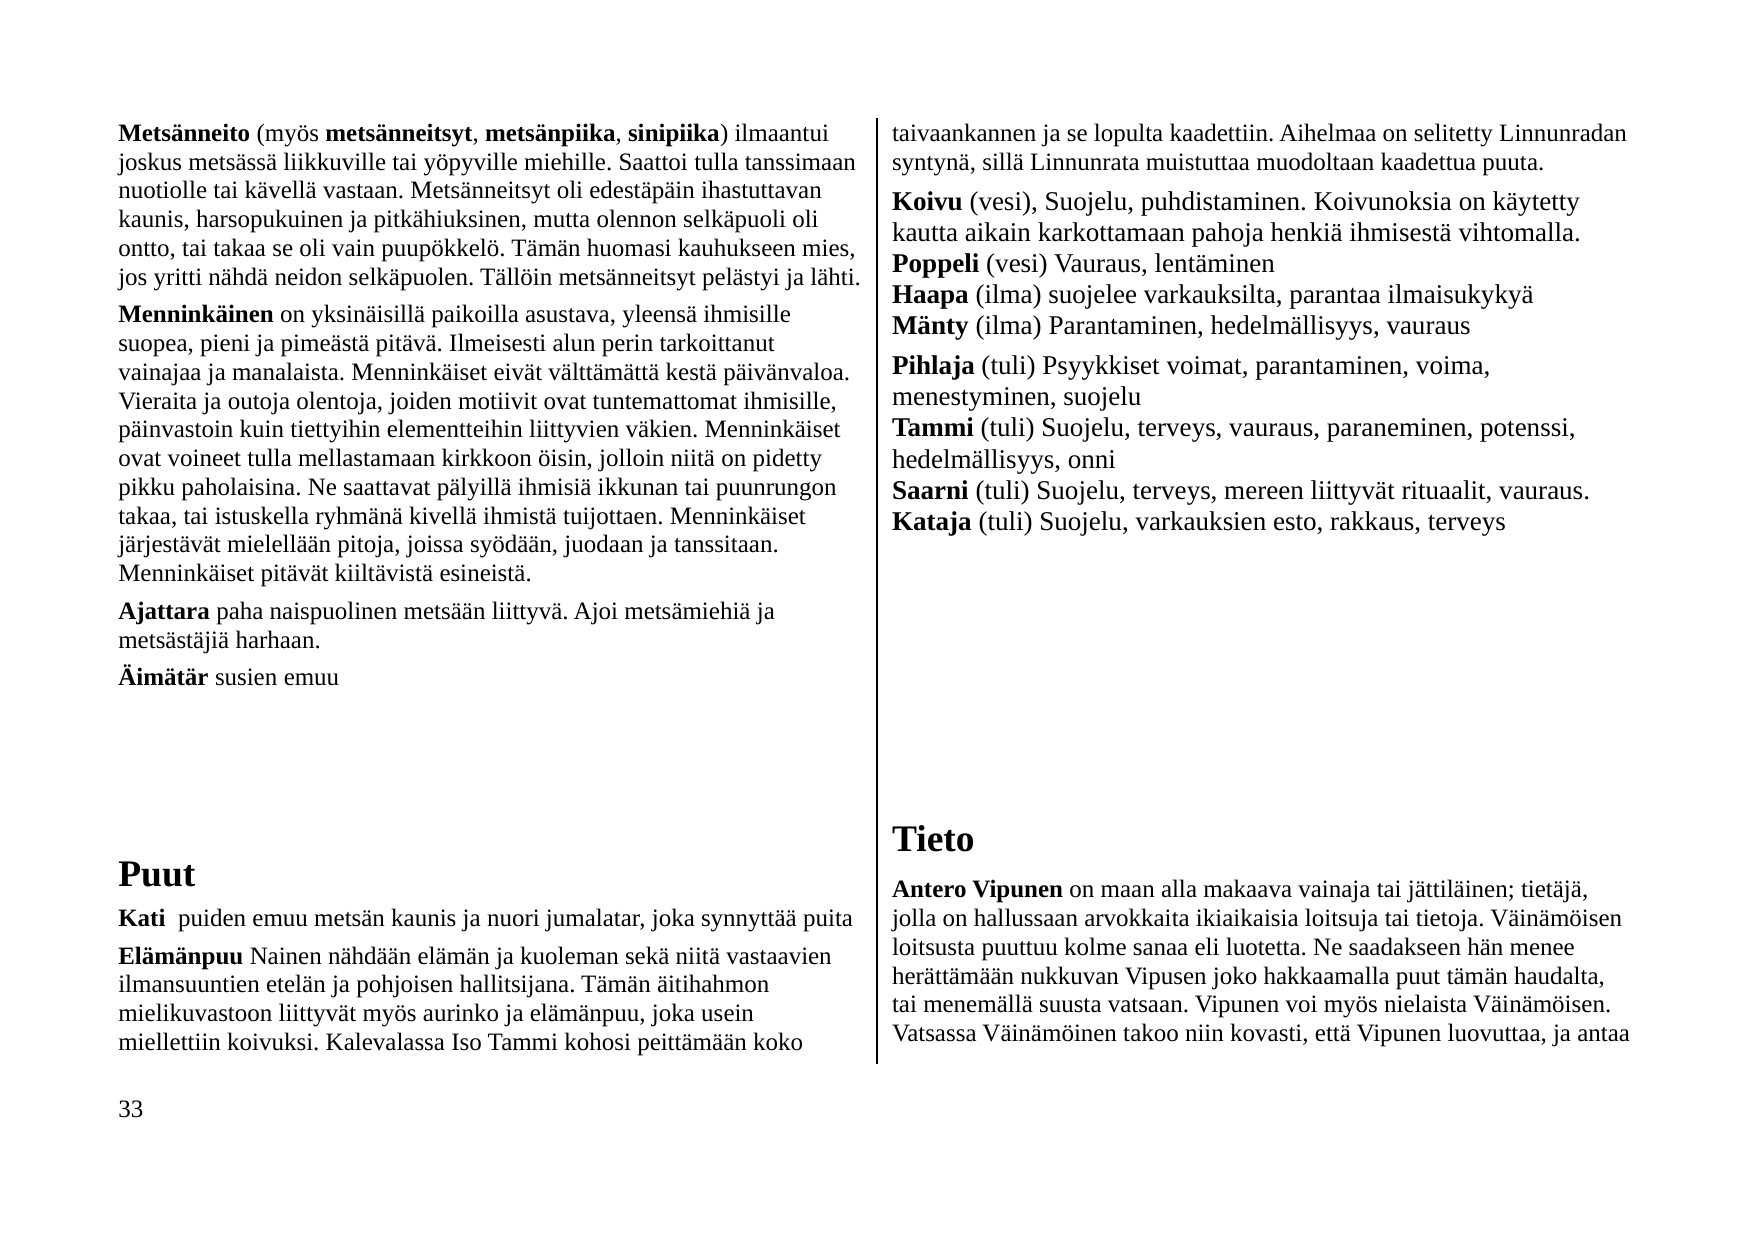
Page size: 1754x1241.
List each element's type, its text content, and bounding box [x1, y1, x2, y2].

text Koivu (vesi), Suojelu, puhdistaminen. Koivunoksia on käytetty kautta aikain karkottamaan pahoja henkiä ihmisestä vihtomalla. Poppeli (vesi) Vauraus, lentäminen Haapa (ilma) suojelee varkauksilta, parantaa ilmaisukykyä Mänty (ilma) Parantaminen, hedelmällisyys, vauraus [892, 184, 1635, 340]
text Tieto [892, 817, 1635, 860]
text taivaankannen ja se lopulta kaadettiin. Aihelmaa on selitetty Linnunradan syntynä, sillä Linnunrata muistuttaa muodoltaan kaadettua puuta. [892, 118, 1635, 176]
text Antero Vipunen on maan alla makaava vainaja tai jättiläinen; tietäjä, jolla on hallussaan arvokkaita ikiaikaisia loitsuja tai tietoja. Väinämöisen loitsusta puuttuu kolme sanaa eli luotetta. Ne saadakseen hän menee herättämään nukkuvan Vipusen joko hakkaamalla puut tämän haudalta, tai menemällä suusta vatsaan. Vipunen voi myös nielaista Väinämöisen. Vatsassa Väinämöinen takoo niin kovasti, että Vipunen luovuttaa, ja antaa [892, 874, 1635, 1047]
text Menninkäinen on yksinäisillä paikoilla asustava, yleensä ihmisille suopea, pieni ja pimeästä pitävä. Ilmeisesti alun perin tarkoittanut vainajaa ja manalaista. Menninkäiset eivät välttämättä kestä päivänvaloa. Vieraita ja outoja olentoja, joiden motiivit ovat tuntemattomat ihmisille, päinvastoin kuin tiettyihin elementteihin liittyvien väkien. Menninkäiset ovat voineet tulla mellastamaan kirkkoon öisin, jolloin niitä on pidetty pikku paholaisina. Ne saattavat pälyillä ihmisiä ikkunan tai puunrungon takaa, tai istuskella ryhmänä kivellä ihmistä tuijottaen. Menninkäiset järjestävät mielellään pitoja, joissa syödään, juodaan ja tanssitaan. Menninkäiset pitävät kiiltävistä esineistä. [118, 299, 862, 587]
text Puut [118, 851, 862, 894]
text Ajattara paha naispuolinen metsään liittyvä. Ajoi metsämiehiä ja metsästäjiä harhaan. [118, 596, 862, 653]
text Elämänpuu Nainen nähdään elämän ja kuoleman sekä niitä vastaavien ilmansuuntien etelän ja pohjoisen hallitsijana. Tämän äitihahmon mielikuvastoon liittyvät myös aurinko ja elämänpuu, joka usein miellettiin koivuksi. Kalevalassa Iso Tammi kohosi peittämään koko [118, 941, 862, 1056]
text Äimätär susien emuu [118, 662, 862, 691]
text Kati puiden emuu metsän kaunis ja nuori jumalatar, joka synnyttää puita [118, 903, 862, 932]
text Pihlaja (tuli) Psyykkiset voimat, parantaminen, voima, menestyminen, suojelu Tammi (tuli) Suojelu, terveys, vauraus, paraneminen, potenssi, hedelmällisyys, onni Saarni (tuli) Suojelu, terveys, mereen liittyvät rituaalit, vauraus. Kataja (tuli) Suojelu, varkauksien esto, rakkaus, terveys [892, 349, 1635, 567]
text Metsänneito (myös metsänneitsyt, metsänpiika, sinipiika) ilmaantui joskus metsässä liikkuville tai yöpyville miehille. Saattoi tulla tanssimaan nuotiolle tai kävellä vastaan. Metsänneitsyt oli edestäpäin ihastuttavan kaunis, harsopukuinen ja pitkähiuksinen, mutta olennon selkäpuoli oli ontto, tai takaa se oli vain puupökkelö. Tämän huomasi kauhukseen mies, jos yritti nähdä neidon selkäpuolen. Tällöin metsänneitsyt pelästyi ja lähti. [118, 118, 862, 291]
